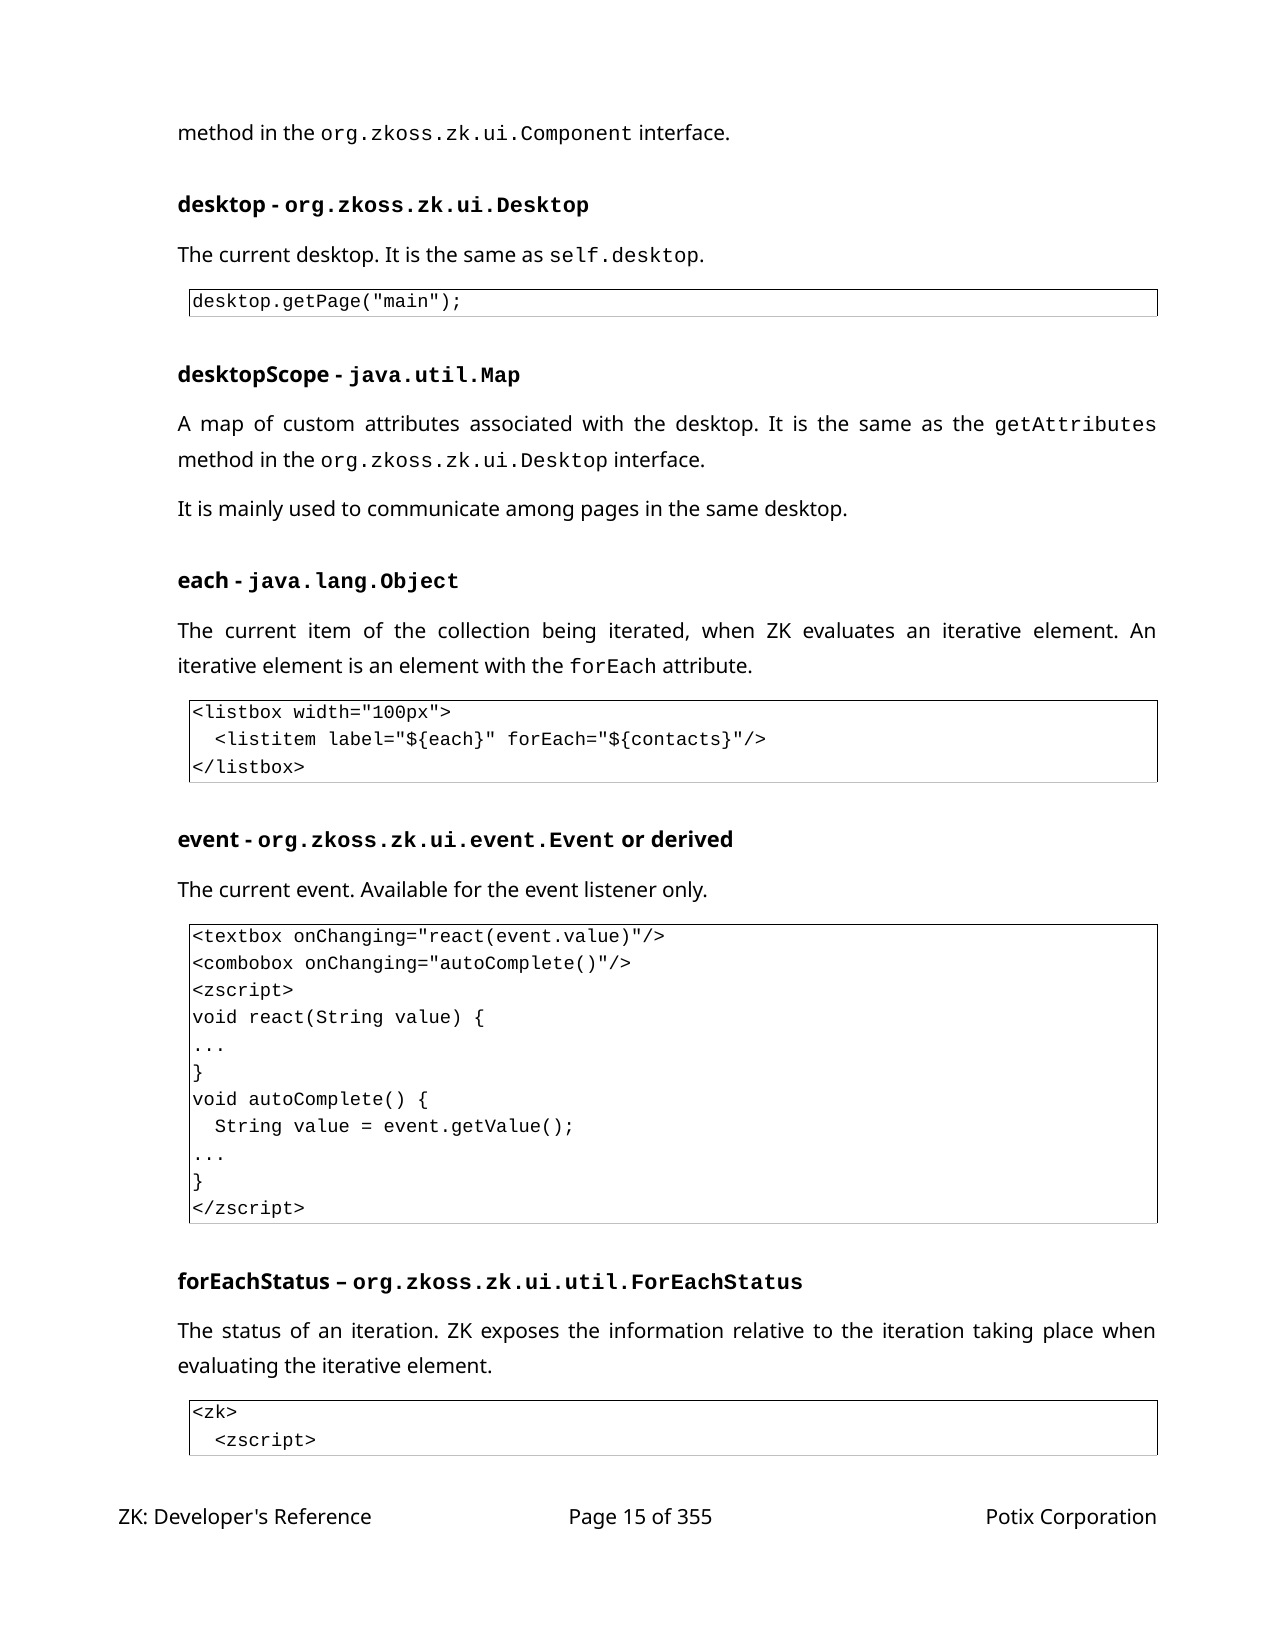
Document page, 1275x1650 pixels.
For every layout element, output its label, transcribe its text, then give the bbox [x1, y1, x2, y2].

text <zscript> [190, 978, 1157, 1002]
text </zscript> [190, 1196, 1157, 1223]
subtitle each - java.lang.Object [177, 565, 1157, 595]
subtitle desktop - org.zkoss.zk.ui.Desktop [177, 189, 1157, 219]
text </listbox> [190, 754, 1157, 782]
text void autoComplete() { [190, 1087, 1157, 1111]
text method in the org.zkoss.zk.ui.Component interface. [177, 118, 1157, 147]
text The status of an iteration. ZK exposes the information relative to the iteration taking place when evaluating the iterative element. [177, 1316, 1157, 1380]
subtitle desktopScope - java.util.Map [177, 359, 1157, 389]
text desktop.getPage("main"); [190, 290, 1157, 316]
text It is mainly used to communicate among pages in the same desktop. [177, 494, 1157, 522]
text A map of custom attributes associated with the desktop. It is the same as the getAttributes method in the org.zkoss.zk.ui.Desktop interface. [177, 409, 1157, 474]
text The current event. Available for the event listener only. [177, 875, 1157, 903]
subtitle event - org.zkoss.zk.ui.event.Event or derived [177, 824, 1157, 854]
text The current item of the collection being iterated, when ZK evaluates an iterative element. An iterative element is an element with the forEach attribute. [177, 616, 1157, 679]
text String value = event.getValue(); [190, 1114, 1157, 1138]
text } [190, 1060, 1157, 1084]
text ... [190, 1033, 1157, 1057]
text void react(String value) { [190, 1005, 1157, 1030]
text <listbox width="100px"> [190, 701, 1157, 724]
text <combobox onChanging="autoComplete()"/> [190, 951, 1157, 975]
text ... [190, 1141, 1157, 1166]
text <zscript> [190, 1427, 1157, 1455]
subtitle forEachStatus – org.zkoss.zk.ui.util.ForEachStatus [177, 1266, 1157, 1296]
text The current desktop. It is the same as self.desktop. [177, 240, 1157, 268]
text } [190, 1168, 1157, 1193]
text <zk> [190, 1401, 1157, 1424]
text <listitem label="${each}" forEach="${contacts}"/> [190, 727, 1157, 752]
text <textbox onChanging="react(event.value)"/> [190, 925, 1157, 948]
